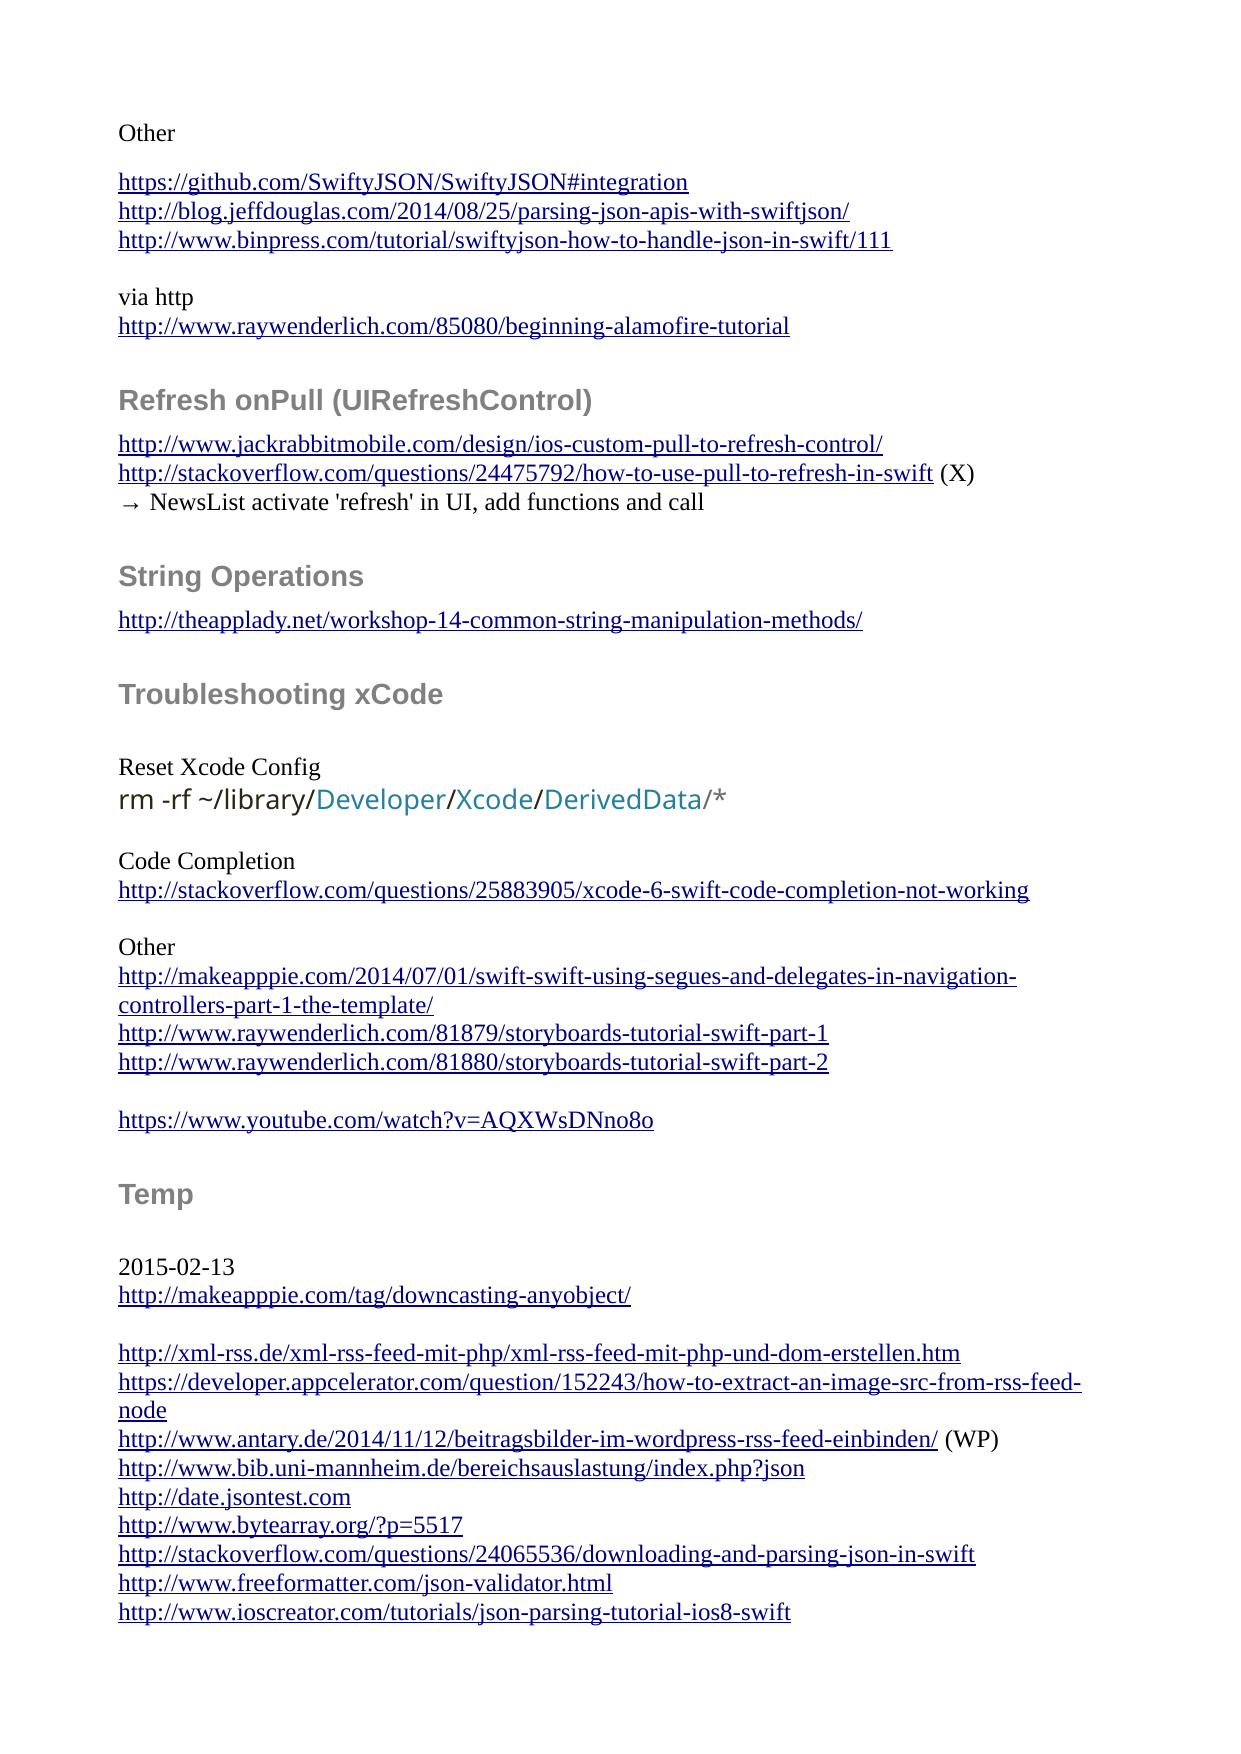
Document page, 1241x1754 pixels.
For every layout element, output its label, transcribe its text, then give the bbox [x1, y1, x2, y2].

text http://xml-rss.de/xml-rss-feed-mit-php/xml-rss-feed-mit-php-und-dom-erstellen.htm [118, 1338, 1122, 1367]
text http://makeapppie.com/tag/downcasting-anyobject/ [118, 1280, 1122, 1309]
text http://www.raywenderlich.com/81879/storyboards-tutorial-swift-part-1 [118, 1018, 1122, 1047]
text http://www.raywenderlich.com/81880/storyboards-tutorial-swift-part-2 [118, 1047, 1122, 1076]
text → NewsList activate 'refresh' in UI, add functions and call [118, 487, 1122, 515]
text rm -rf ~/library/Developer/Xcode/DerivedData/* [118, 780, 1122, 817]
text http://date.jsontest.com [118, 1482, 1122, 1510]
text via http [118, 282, 1122, 311]
text Code Completion [118, 846, 1122, 875]
text https://www.youtube.com/watch?v=AQXWsDNno8o [118, 1105, 1122, 1133]
subtitle Refresh onPull (UIRefreshControl) [118, 383, 1122, 417]
text http://www.bib.uni-mannheim.de/bereichsauslastung/index.php?json [118, 1453, 1122, 1482]
text Other [118, 118, 1122, 147]
text http://stackoverflow.com/questions/24065536/downloading-and-parsing-json-in-swift [118, 1539, 1122, 1568]
text http://www.antary.de/2014/11/12/beitragsbilder-im-wordpress-rss-feed-einbinden/ (WP) [118, 1424, 1122, 1453]
text https://developer.appcelerator.com/question/152243/how-to-extract-an-image-src-from-rss-feed-node [118, 1367, 1122, 1424]
subtitle Troubleshooting xCode [118, 677, 1122, 710]
text http://stackoverflow.com/questions/24475792/how-to-use-pull-to-refresh-in-swift (X) [118, 458, 1122, 487]
text http://www.raywenderlich.com/85080/beginning-alamofire-tutorial [118, 311, 1122, 340]
text Reset Xcode Config [118, 723, 1122, 780]
subtitle String Operations [118, 559, 1122, 592]
text http://makeapppie.com/2014/07/01/swift-swift-using-segues-and-delegates-in-navigation-controllers-part-1-the-template/ [118, 961, 1122, 1018]
text http://www.ioscreator.com/tutorials/json-parsing-tutorial-ios8-swift [118, 1597, 1122, 1625]
text http://www.bytearray.org/?p=5517 [118, 1510, 1122, 1539]
subtitle Temp [118, 1177, 1122, 1210]
text https://github.com/SwiftyJSON/SwiftyJSON#integration [118, 167, 1122, 196]
text http://www.freeformatter.com/json-validator.html [118, 1568, 1122, 1597]
text http://theapplady.net/workshop-14-common-string-manipulation-methods/ [118, 605, 1122, 633]
text http://stackoverflow.com/questions/25883905/xcode-6-swift-code-completion-not-working [118, 875, 1122, 903]
text http://www.binpress.com/tutorial/swiftyjson-how-to-handle-json-in-swift/111 [118, 225, 1122, 253]
text http://www.jackrabbitmobile.com/design/ios-custom-pull-to-refresh-control/ [118, 429, 1122, 458]
text Other [118, 932, 1122, 961]
text http://blog.jeffdouglas.com/2014/08/25/parsing-json-apis-with-swiftjson/ [118, 196, 1122, 225]
text 2015-02-13 [118, 1252, 1122, 1280]
